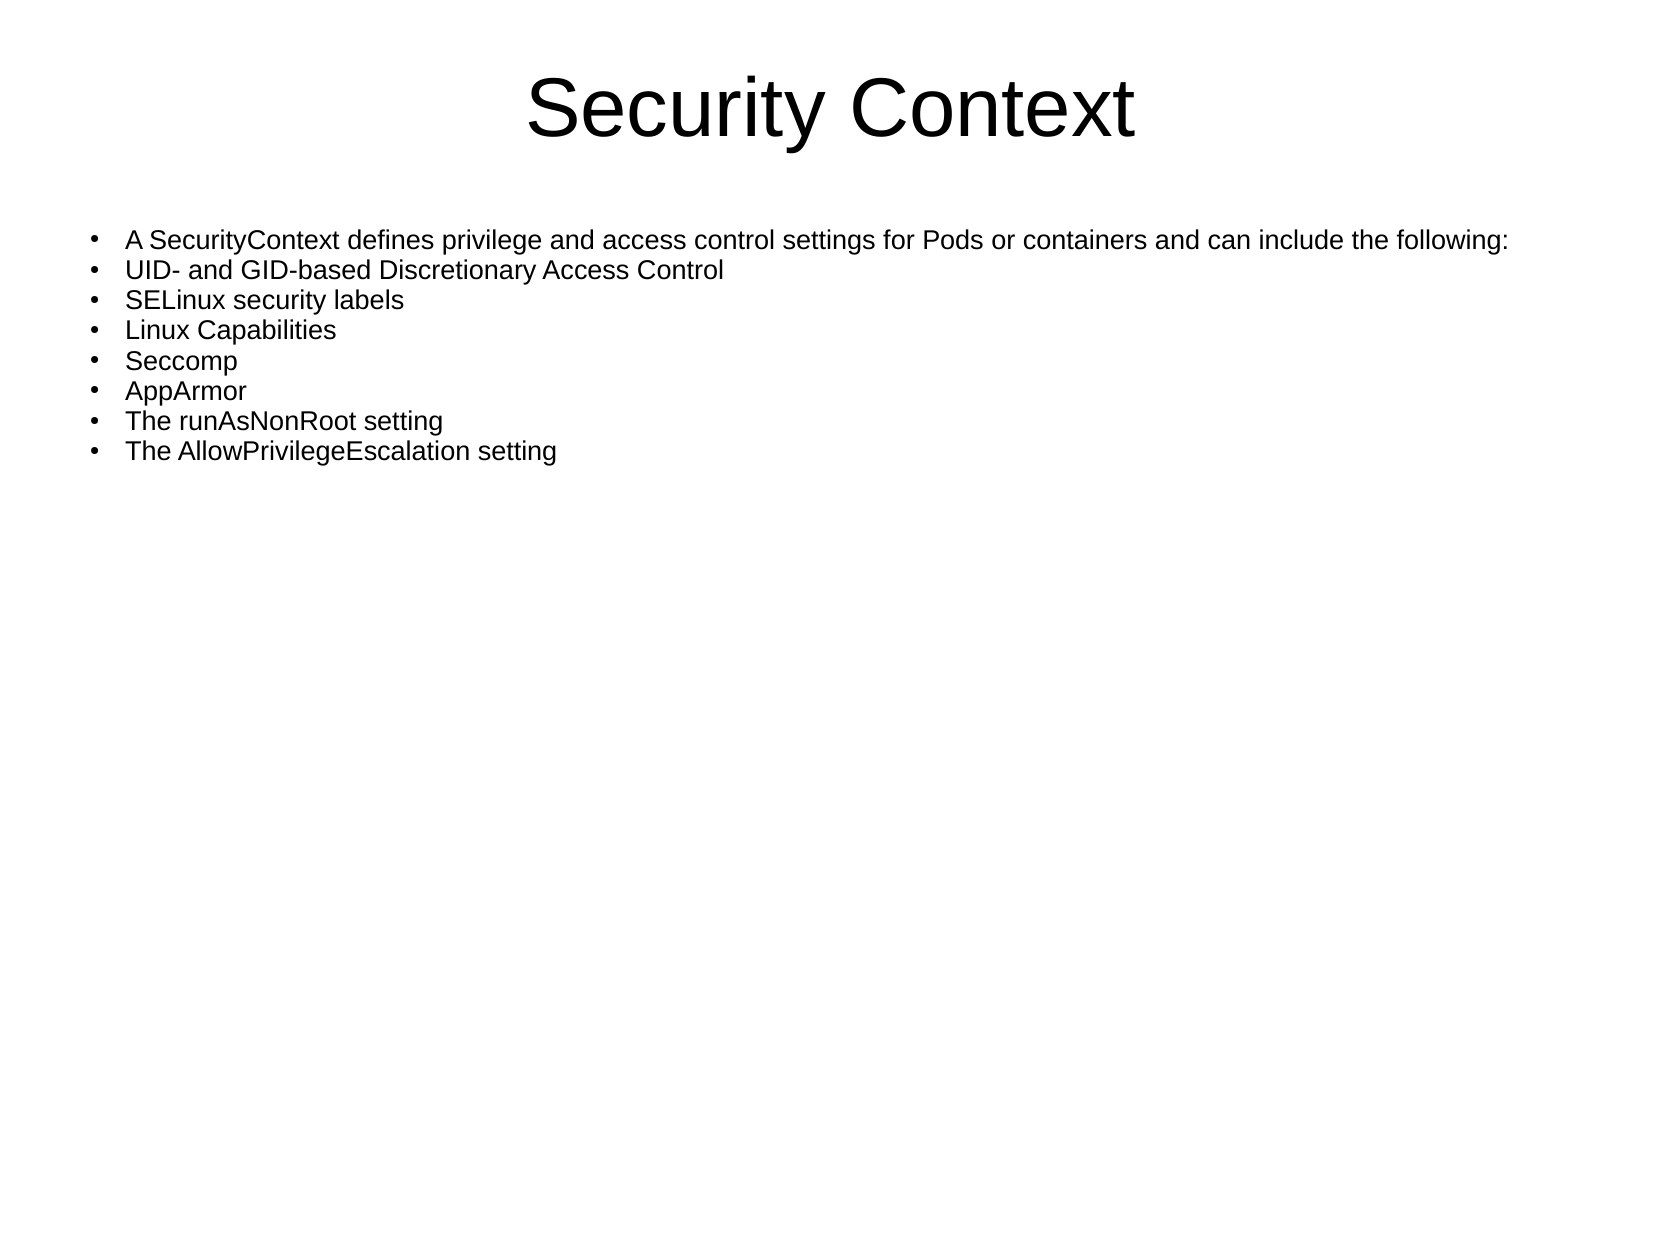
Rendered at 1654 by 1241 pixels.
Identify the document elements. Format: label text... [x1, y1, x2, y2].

text_box A SecurityContext defines privilege and access control settings for Pods or containers and can include the following: UID- and GID-based Discretionary Access Control SELinux security labels Linux Capabilities Seccomp AppArmor The runAsNonRoot setting The AllowPrivilegeEscalation setting [75, 217, 1613, 1170]
title Security Context [86, 0, 1576, 208]
